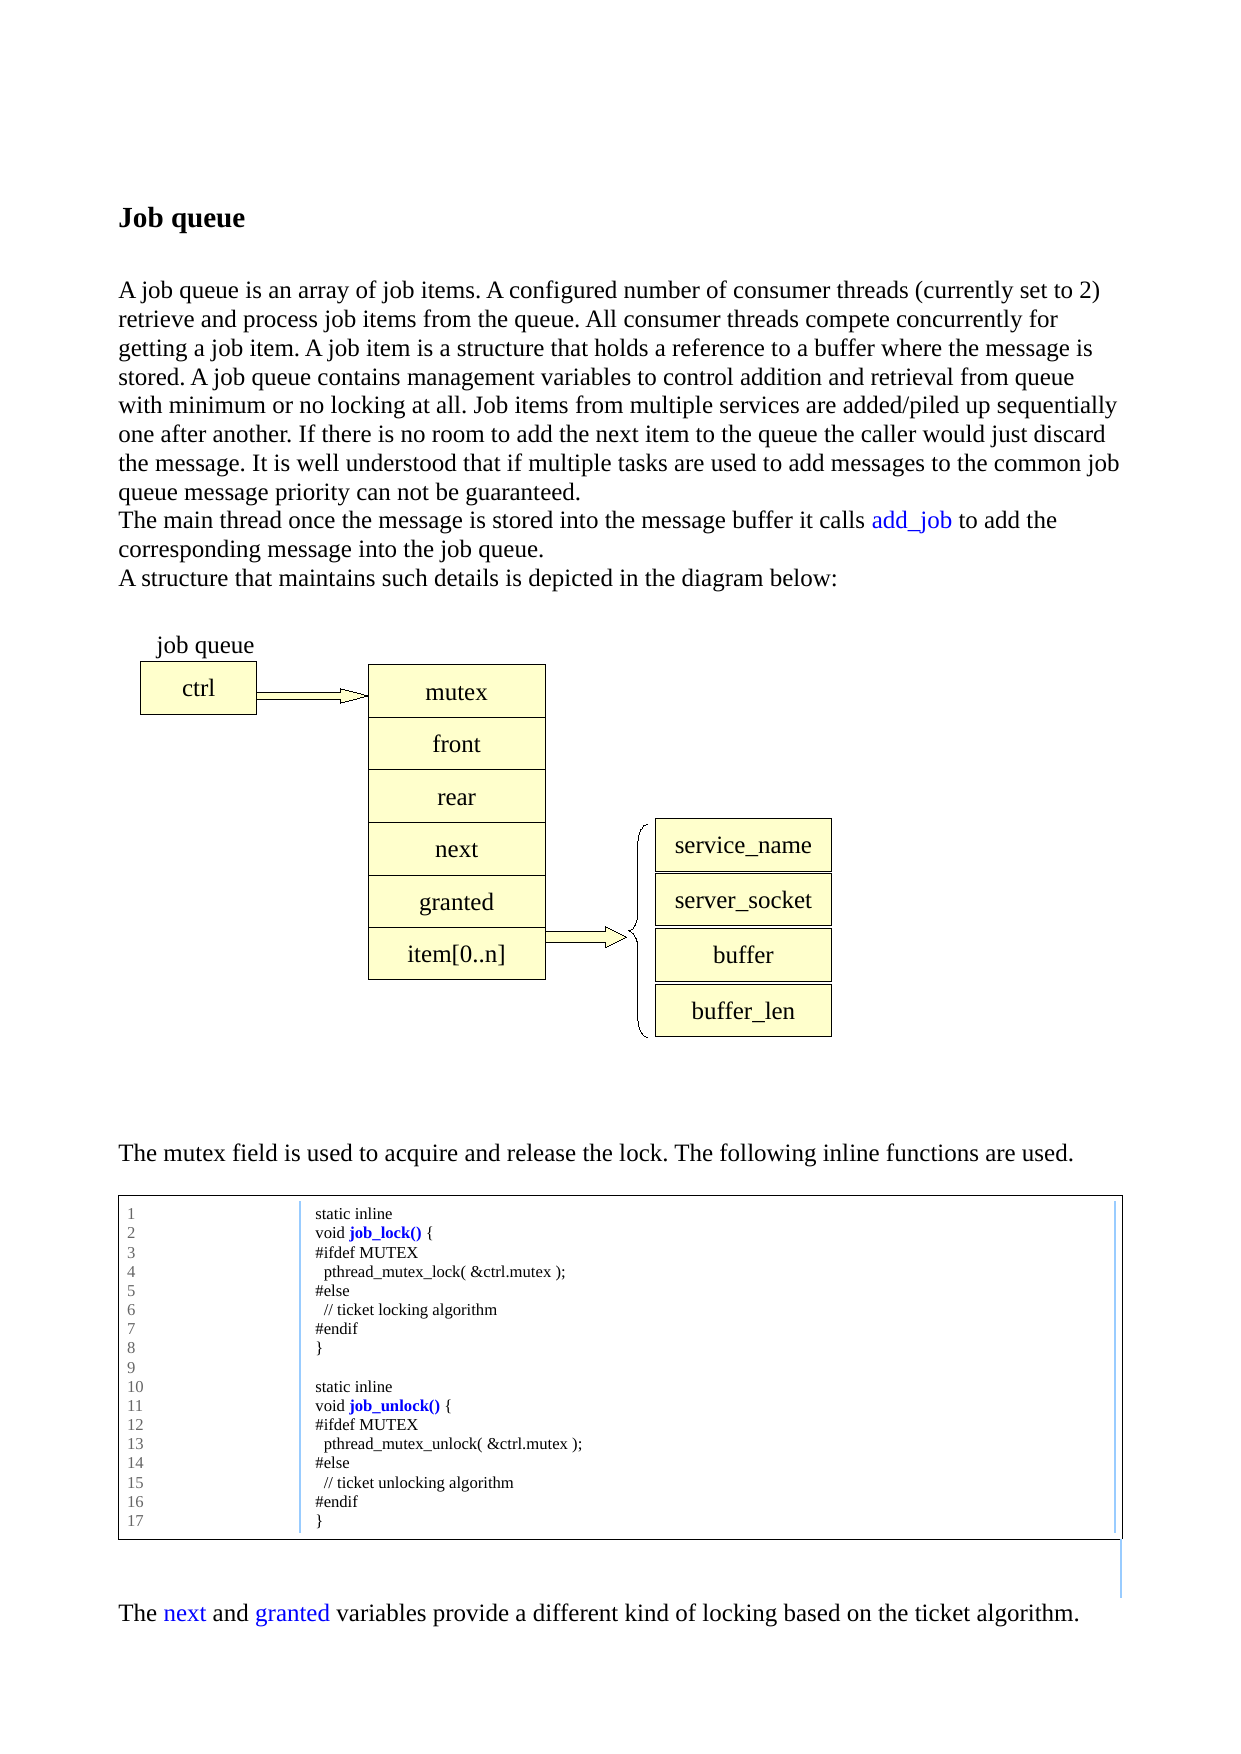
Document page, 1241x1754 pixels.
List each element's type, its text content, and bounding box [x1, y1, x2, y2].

text A structure that maintains such details is depicted in the diagram below: [118, 563, 1122, 592]
text The mutex field is used to acquire and release the lock. The following inline functions are used. [118, 1138, 1122, 1167]
table_header static inline void job_lock() { #ifdef MUTEX pthread_mutex_lock( &ctrl.mutex ); #else // ticket locking algorithm #endif } static inline void job_unlock() { #ifdef MUTEX pthread_mutex_unlock( &ctrl.mutex ); #else // ticket unlocking algorithm #endif } [307, 1196, 1122, 1539]
table_header 1 2 3 4 5 6 7 8 9 10 11 12 13 14 15 16 17 [119, 1196, 307, 1539]
text The next and granted variables provide a different kind of locking based on the ticket algorithm. [118, 1598, 1122, 1627]
text The main thread once the message is stored into the message buffer it calls add_job to add the corresponding message into the job queue. [118, 505, 1122, 563]
table_header [118, 1540, 1120, 1569]
table_header [118, 1569, 1120, 1598]
text A job queue is an array of job items. A configured number of consumer threads (currently set to 2) retrieve and process job items from the queue. All consumer threads compete concurrently for getting a job item. A job item is a structure that holds a reference to a buffer where the message is stored. A job queue contains management variables to control addition and retrieval from queue with minimum or no locking at all. Job items from multiple services are added/piled up sequentially one after another. If there is no room to add the next item to the queue the caller would just discard the message. It is well understood that if multiple tasks are used to add messages to the common job queue message priority can not be guaranteed. [118, 275, 1122, 505]
subtitle Job queue [118, 201, 1122, 234]
